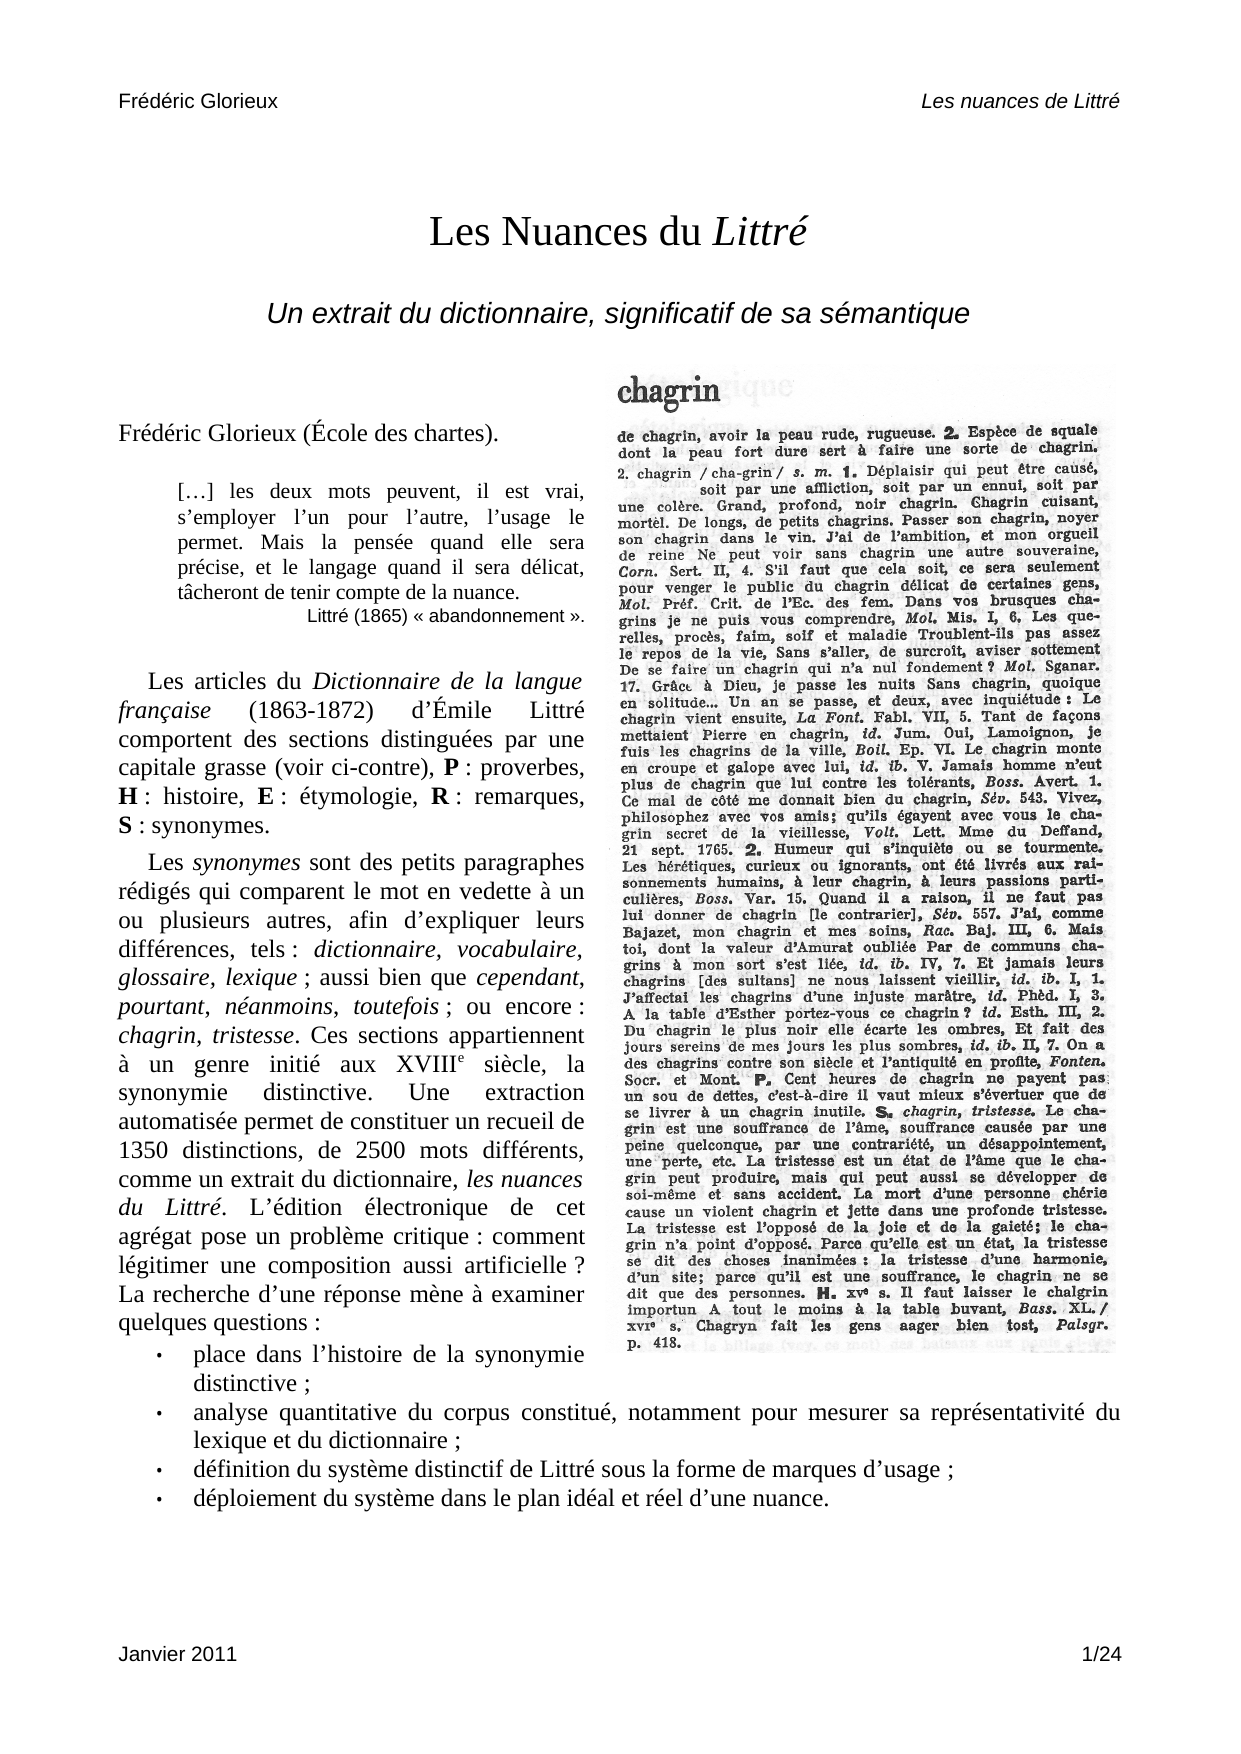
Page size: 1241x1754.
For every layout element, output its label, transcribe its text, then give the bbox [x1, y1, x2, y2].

subtitle Un extrait du dictionnaire, significatif de sa sémantique [118, 296, 1122, 329]
picture [605, 364, 1116, 1353]
text Les articles du Dictionnaire de la langue française (1863-1872) d’Émile Littré comportent des sections distinguées par une capitale grasse (voir ci-contre), P : proverbes, H : histoire, E : étymologie, R : remarques, S : synonymes. [118, 666, 604, 839]
list analyse quantitative du corpus constitué, notamment pour mesurer sa représentativité du lexique et du dictionnaire ; [156, 1397, 1122, 1454]
text Les synonymes sont des petits paragraphes rédigés qui comparent le mot en vedette à un ou plusieurs autres, afin d’expliquer leurs différences, tels : dictionnaire, vocabulaire, glossaire, lexique ; aussi bien que cependant, pourtant, néanmoins, toutefois ; ou encore : chagrin, tristesse. Ces sections appartiennent à un genre initié aux XVIIIe siècle, la synonymie distinctive. Une extraction automatisée permet de constituer un recueil de 1350 distinctions, de 2500 mots différents, comme un extrait du dictionnaire, les nuances du Littré. L’édition électronique de cet agrégat pose un problème critique : comment légitimer une composition aussi artificielle ? La recherche d’une réponse mène à examiner quelques questions : [118, 847, 604, 1336]
list place dans l’histoire de la synonymie distinctive ; [156, 1339, 1122, 1397]
list déploiement du système dans le plan idéal et réel d’une nuance. [156, 1483, 1122, 1512]
text […] les deux mots peuvent, il est vrai, s’employer l’un pour l’autre, l’usage le permet. Mais la pensée quand elle sera précise, et le langage quand il sera délicat, tâcheront de tenir compte de la nuance. [177, 478, 604, 604]
text Frédéric Glorieux (École des chartes). [118, 362, 1122, 1354]
title Les Nuances du Littré [118, 206, 1122, 255]
list définition du système distinctif de Littré sous la forme de marques d’usage ; [156, 1454, 1122, 1483]
text Littré (1865) « abandonnement ». [236, 604, 604, 626]
